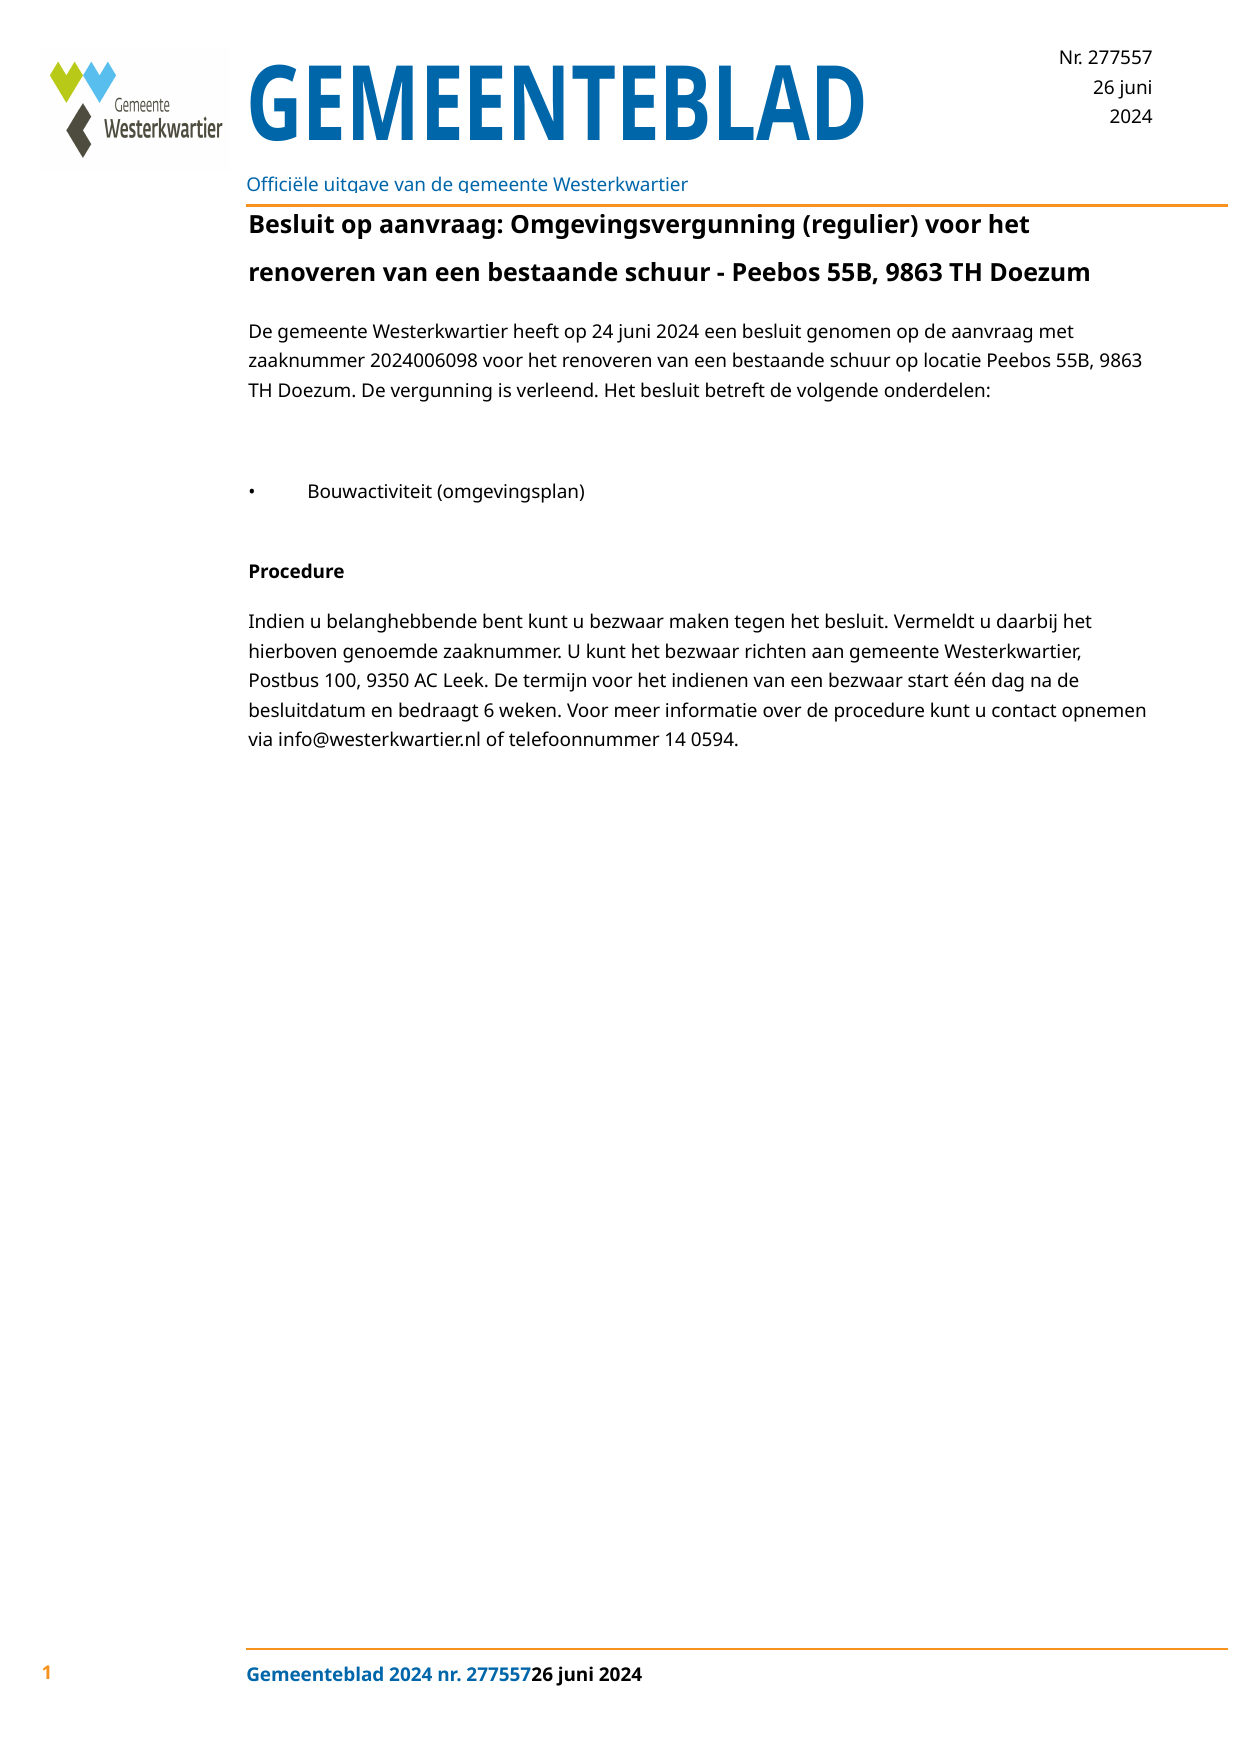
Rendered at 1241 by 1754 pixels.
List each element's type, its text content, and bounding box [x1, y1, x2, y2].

text Procedure [248, 558, 1152, 584]
list Bouwactiviteit (omgevingsplan) [248, 478, 1152, 504]
text Besluit op aanvraag: Omgevingsvergunning (regulier) voor het renoveren van een bestaande schuur - Peebos 55B, 9863 TH Doezum [248, 207, 1152, 288]
text De gemeente Westerkwartier heeft op 24 juni 2024 een besluit genomen op de aanvraag met zaaknummer 2024006098 voor het renoveren van een bestaande schuur op locatie Peebos 55B, 9863 TH Doezum. De vergunning is verleend. Het besluit betreft de volgende onderdelen: [248, 318, 1152, 403]
picture [41, 47, 231, 172]
text Indien u belanghebbende bent kunt u bezwaar maken tegen het besluit. Vermeldt u daarbij het hierboven genoemde zaaknummer. U kunt het bezwaar richten aan gemeente Westerkwartier, Postbus 100, 9350 AC Leek. De termijn voor het indienen van een bezwaar start één dag na de besluitdatum en bedraagt 6 weken. Voor meer informatie over de procedure kunt u contact opnemen via info@westerkwartier.nl of telefoonnummer 14 0594. [248, 608, 1152, 752]
